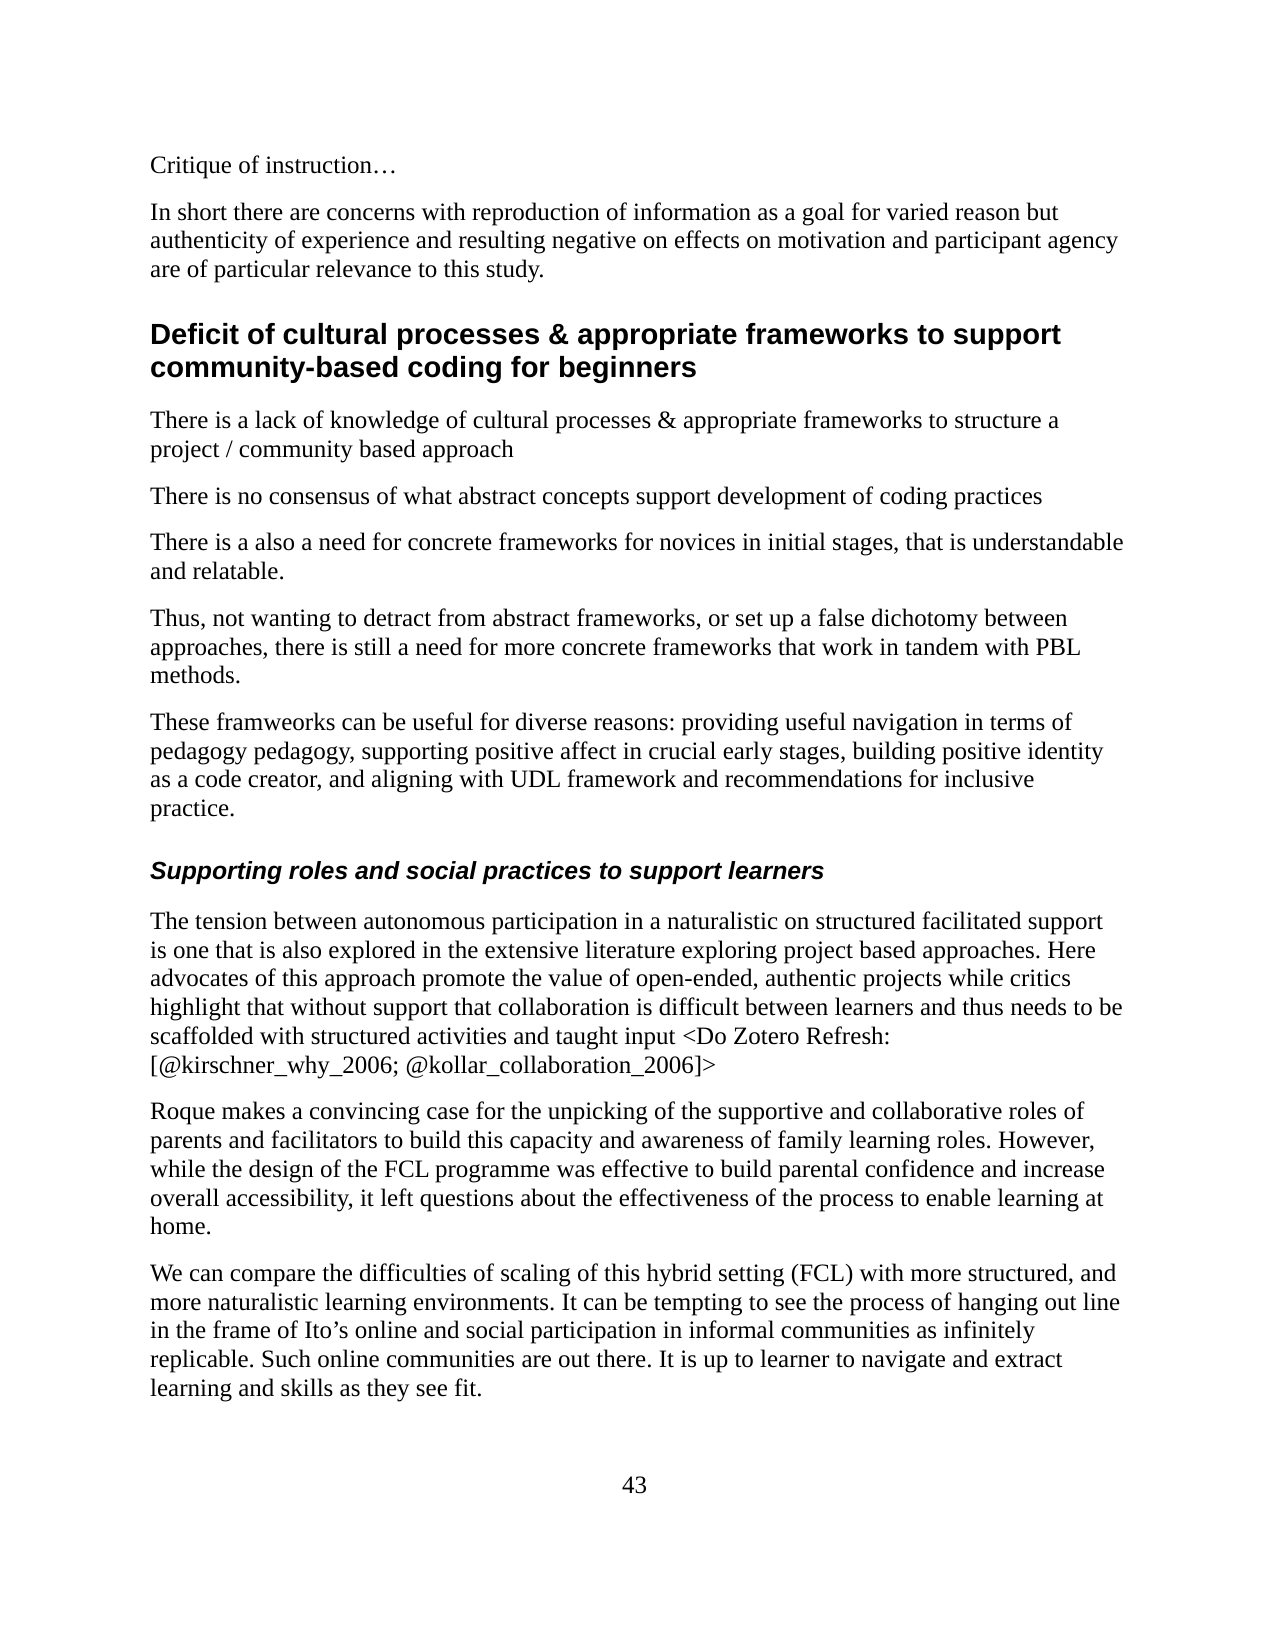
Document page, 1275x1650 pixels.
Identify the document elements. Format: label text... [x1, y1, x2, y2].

text Thus, not wanting to detract from abstract frameworks, or set up a false dichotomy between approaches, there is still a need for more concrete frameworks that work in tandem with PBL methods. [150, 603, 1125, 689]
text We can compare the difficulties of scaling of this hybrid setting (FCL) with more structured, and more naturalistic learning environments. It can be tempting to see the process of hanging out line in the frame of Ito’s online and social participation in informal communities as infinitely replicable. Such online communities are out there. It is up to learner to navigate and extract learning and skills as they see fit. [150, 1258, 1125, 1402]
subtitle Deficit of cultural processes & appropriate frameworks to support community-based coding for beginners [150, 317, 1125, 384]
text There is a also a need for concrete frameworks for novices in initial stages, that is understandable and relatable. [150, 527, 1125, 585]
subtitle Supporting roles and social practices to support learners [150, 856, 1125, 884]
text In short there are concerns with reproduction of information as a goal for varied reason but authenticity of experience and resulting negative on effects on motivation and participant agency are of particular relevance to this study. [150, 197, 1125, 283]
text There is no consensus of what abstract concepts support development of coding practices [150, 481, 1125, 509]
text The tension between autonomous participation in a naturalistic on structured facilitated support is one that is also explored in the extensive literature exploring project based approaches. Here advocates of this approach promote the value of open-ended, authentic projects while critics highlight that without support that collaboration is difficult between learners and thus needs to be scaffolded with structured activities and taught input <Do Zotero Refresh: [@kirschner_why_2006; @kollar_collaboration_2006]> [150, 906, 1125, 1078]
text There is a lack of knowledge of cultural processes & appropriate frameworks to structure a project / community based approach [150, 405, 1125, 463]
text Roque makes a convincing case for the unpicking of the supportive and collaborative roles of parents and facilitators to build this capacity and awareness of family learning roles. However, while the design of the FCL programme was effective to build parental confidence and increase overall accessibility, it left questions about the effectiveness of the process to enable learning at home. [150, 1096, 1125, 1240]
text These framweorks can be useful for diverse reasons: providing useful navigation in terms of pedagogy pedagogy, supporting positive affect in crucial early stages, building positive identity as a code creator, and aligning with UDL framework and recommendations for inclusive practice. [150, 707, 1125, 822]
text Critique of instruction… [150, 150, 1125, 179]
